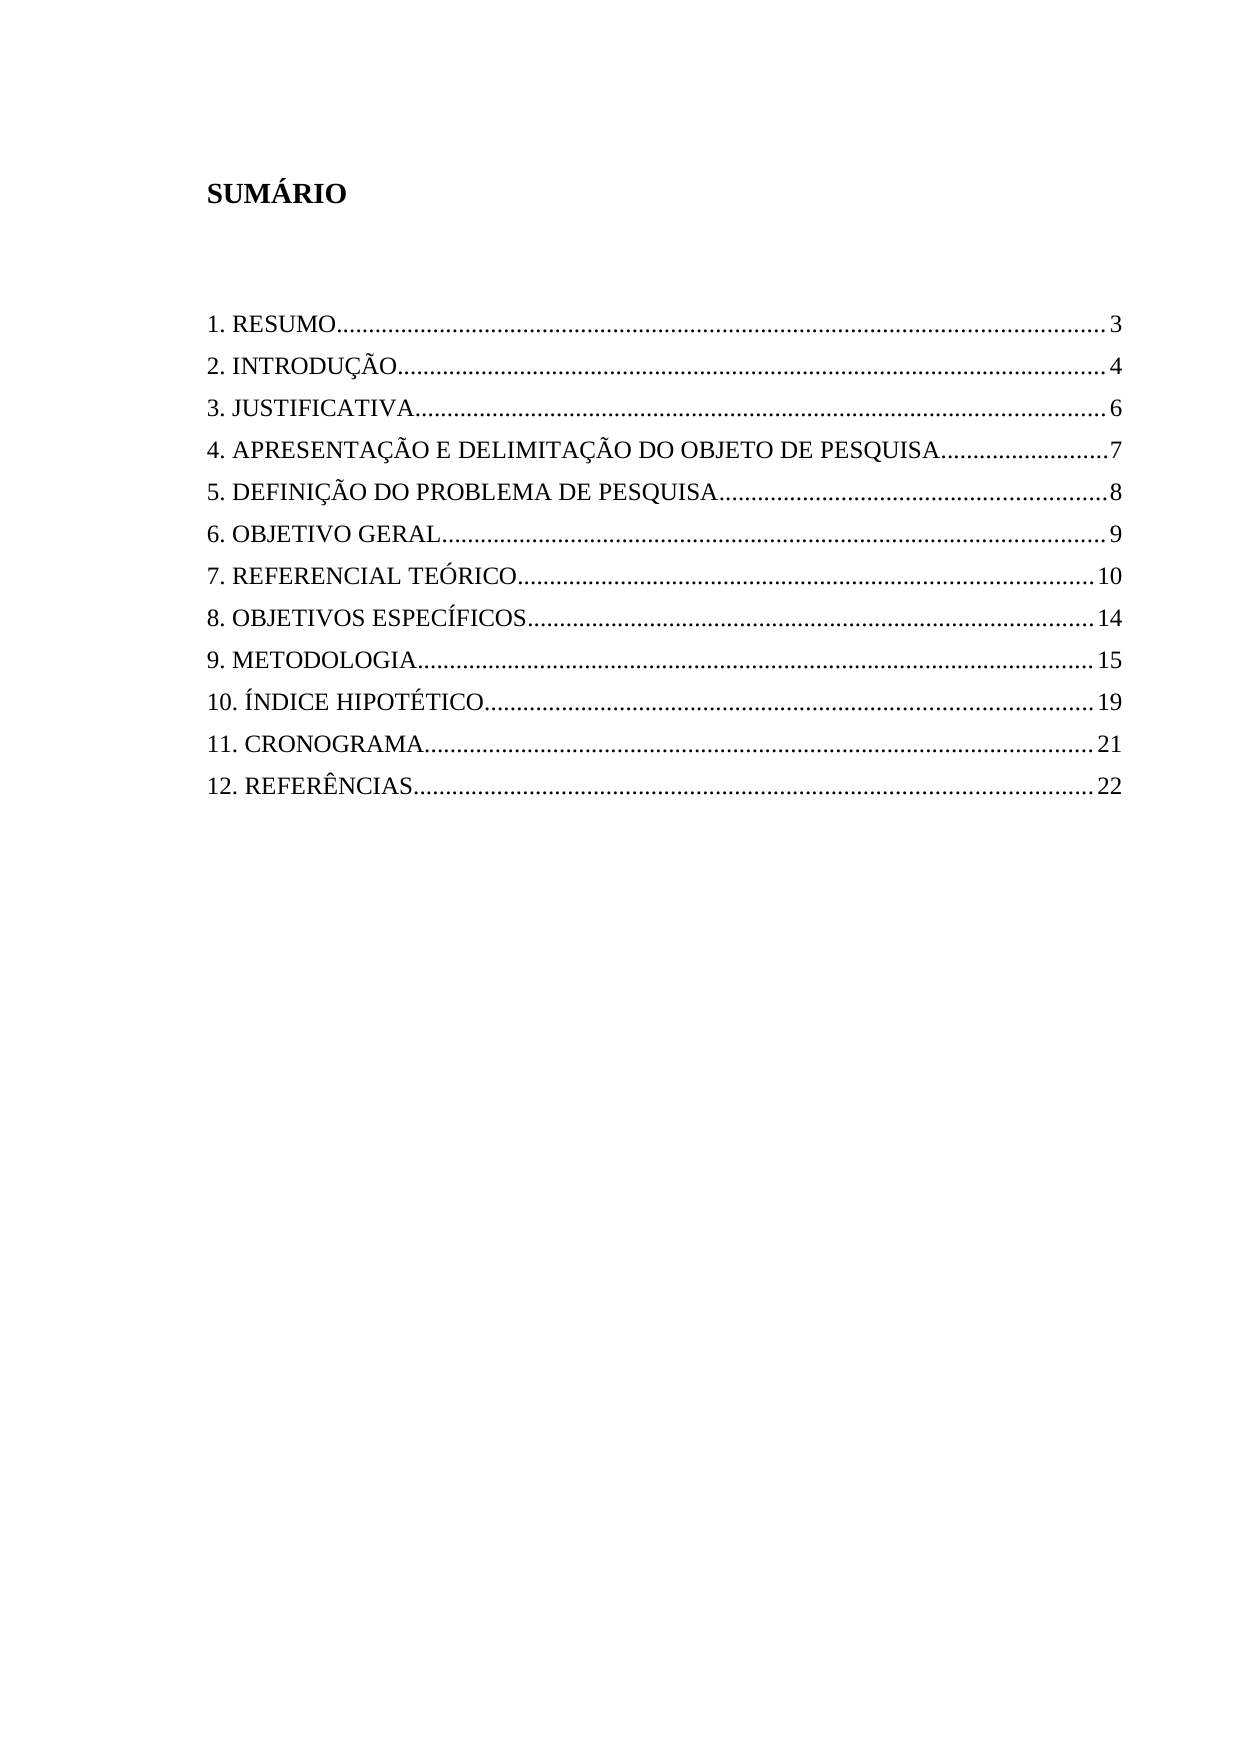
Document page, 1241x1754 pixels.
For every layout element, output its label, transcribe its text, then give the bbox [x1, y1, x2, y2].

text 3. JUSTIFICATIVA 6 [207, 394, 1122, 422]
text 4. APRESENTAÇÃO E DELIMITAÇÃO DO OBJETO DE PESQUISA 7 [207, 436, 1122, 464]
text 10. ÍNDICE HIPOTÉTICO 19 [207, 688, 1122, 716]
text 2. INTRODUÇÃO 4 [207, 352, 1122, 380]
subtitle SUMÁRIO [207, 177, 1122, 210]
text 7. REFERENCIAL TEÓRICO 10 [207, 562, 1122, 590]
text 5. DEFINIÇÃO DO PROBLEMA DE PESQUISA 8 [207, 478, 1122, 506]
text 8. OBJETIVOS ESPECÍFICOS 14 [207, 604, 1122, 632]
text 11. CRONOGRAMA 21 [207, 730, 1122, 758]
text 6. OBJETIVO GERAL 9 [207, 520, 1122, 548]
text 9. METODOLOGIA 15 [207, 646, 1122, 674]
text 12. REFERÊNCIAS 22 [207, 772, 1122, 800]
text 1. RESUMO 3 [207, 310, 1122, 338]
